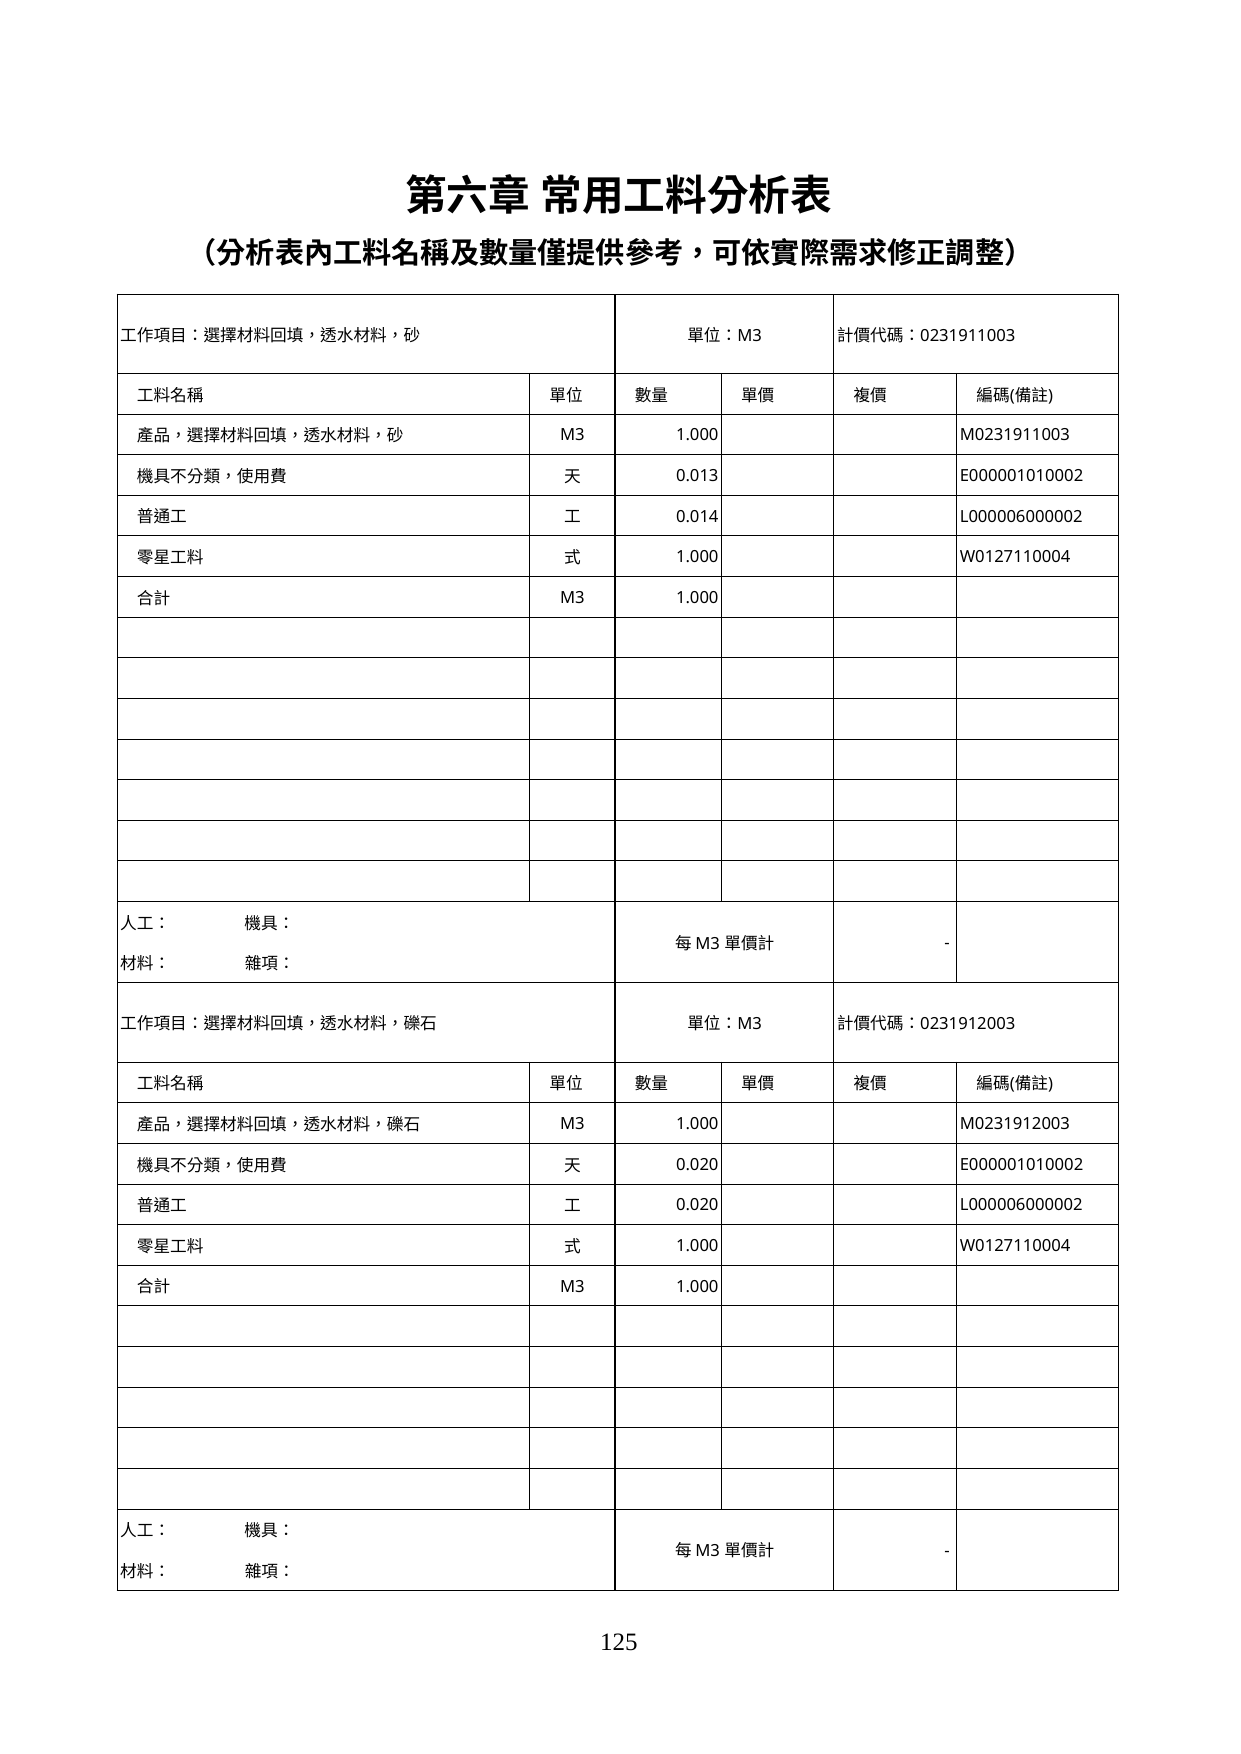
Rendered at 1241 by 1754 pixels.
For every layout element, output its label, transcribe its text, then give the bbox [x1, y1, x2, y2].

table_cell [834, 780, 956, 820]
table_cell [834, 1347, 956, 1387]
table_cell [957, 1266, 1118, 1305]
table_cell [834, 618, 956, 657]
table_cell [722, 658, 833, 698]
table_cell [834, 577, 956, 617]
table_cell [957, 1306, 1118, 1346]
table_cell [834, 496, 956, 535]
table_cell M3 [530, 577, 614, 617]
table_cell [722, 455, 833, 495]
table_cell [616, 618, 721, 657]
table_cell 材料： 雜項： [118, 1549, 614, 1590]
table_cell [722, 1428, 833, 1468]
table_cell 1.000 [616, 415, 721, 454]
table_cell M0231911003 [957, 415, 1118, 454]
table_cell [957, 1428, 1118, 1468]
table_cell 工料名稱 [118, 374, 529, 413]
table_cell [834, 1144, 956, 1183]
table_cell [722, 821, 833, 860]
table_cell [722, 1103, 833, 1143]
table_cell [834, 415, 956, 454]
table_cell [118, 618, 529, 657]
table_cell 數量 [616, 374, 721, 413]
table_cell 普通工 [118, 1185, 529, 1224]
text （分析表內工料名稱及數量僅提供參考，可依實際需求修正調整） [187, 230, 1050, 272]
table_cell 天 [530, 455, 614, 495]
table_cell [118, 1388, 529, 1427]
table_cell 0.014 [616, 496, 721, 535]
table_cell [118, 1306, 529, 1346]
table_cell - [834, 902, 956, 982]
table_cell [957, 1388, 1118, 1427]
table_cell [118, 861, 529, 901]
table_cell [530, 1306, 614, 1346]
table_cell 天 [530, 1144, 614, 1183]
table_cell 合計 [118, 1266, 529, 1305]
table_cell [118, 780, 529, 820]
table_cell [834, 658, 956, 698]
table_cell 編碼(備註) [957, 1063, 1118, 1102]
table_cell 1.000 [616, 1225, 721, 1265]
table_cell [834, 699, 956, 738]
table_cell [834, 1225, 956, 1265]
table_cell [834, 740, 956, 779]
table_cell [834, 1469, 956, 1508]
table_cell [118, 1428, 529, 1468]
table_cell [957, 861, 1118, 901]
table_cell 0.013 [616, 455, 721, 495]
table_cell [722, 1388, 833, 1427]
table_cell [616, 1347, 721, 1387]
table_cell [616, 699, 721, 738]
table_cell [957, 780, 1118, 820]
table_cell [530, 1388, 614, 1427]
table_cell [722, 1144, 833, 1183]
table_cell [118, 740, 529, 779]
table_cell [834, 536, 956, 576]
table_cell [722, 1225, 833, 1265]
table_cell [957, 902, 1118, 982]
table_cell [530, 780, 614, 820]
table_cell 1.000 [616, 1266, 721, 1305]
table_cell M3 [530, 1266, 614, 1305]
table_cell [530, 821, 614, 860]
table_cell 單價 [722, 1063, 833, 1102]
table_cell [616, 658, 721, 698]
table_cell 人工： 機具： [118, 902, 614, 942]
table_cell [957, 618, 1118, 657]
table_cell [616, 861, 721, 901]
table_cell 每 M3 單價計 [616, 1510, 833, 1590]
table_cell [957, 1469, 1118, 1508]
table_cell 工 [530, 1185, 614, 1224]
table_cell [834, 861, 956, 901]
table_cell [616, 1428, 721, 1468]
table_cell L000006000002 [957, 496, 1118, 535]
table_cell [616, 1388, 721, 1427]
table_cell 工 [530, 496, 614, 535]
table_cell 工作項目：選擇材料回填，透水材料，礫石 [118, 983, 614, 1062]
table_cell E000001010002 [957, 1144, 1118, 1183]
table_cell [530, 618, 614, 657]
table_cell - [834, 1510, 956, 1590]
table_cell [616, 740, 721, 779]
table_cell [834, 1185, 956, 1224]
table_cell 零星工料 [118, 536, 529, 576]
table_cell [722, 861, 833, 901]
table_cell [957, 699, 1118, 738]
table_cell E000001010002 [957, 455, 1118, 495]
table_cell [118, 1469, 529, 1508]
table_cell [957, 577, 1118, 617]
table_cell 複價 [834, 1063, 956, 1102]
table_cell [722, 780, 833, 820]
table_cell [834, 1266, 956, 1305]
table_header 計價代碼：0231911003 [834, 295, 1118, 373]
table_cell [722, 415, 833, 454]
table_cell 1.000 [616, 536, 721, 576]
table_cell [118, 821, 529, 860]
table_cell [957, 658, 1118, 698]
table_cell W0127110004 [957, 1225, 1118, 1265]
table_cell 單價 [722, 374, 833, 413]
table_cell 0.020 [616, 1144, 721, 1183]
table_cell 計價代碼：0231912003 [834, 983, 1118, 1062]
table_cell 合計 [118, 577, 529, 617]
table_cell 數量 [616, 1063, 721, 1102]
table_cell 1.000 [616, 577, 721, 617]
table_cell [118, 1347, 529, 1387]
table_cell [616, 780, 721, 820]
table_cell [530, 740, 614, 779]
table_cell 每 M3 單價計 [616, 902, 833, 982]
table_cell M0231912003 [957, 1103, 1118, 1143]
table_cell M3 [530, 415, 614, 454]
table_cell 零星工料 [118, 1225, 529, 1265]
table_cell 產品，選擇材料回填，透水材料，礫石 [118, 1103, 529, 1143]
table_header 工作項目：選擇材料回填，透水材料，砂 [118, 295, 614, 373]
table_cell [957, 1510, 1118, 1590]
table_cell 單位 [530, 374, 614, 413]
table_cell [722, 699, 833, 738]
table_cell [834, 1428, 956, 1468]
table_cell [530, 658, 614, 698]
table_cell [722, 1469, 833, 1508]
table_cell [118, 699, 529, 738]
table_cell [722, 1347, 833, 1387]
table_cell [957, 821, 1118, 860]
table_cell [616, 821, 721, 860]
table_cell [834, 455, 956, 495]
table_cell 工料名稱 [118, 1063, 529, 1102]
table_cell [722, 740, 833, 779]
table_cell 式 [530, 1225, 614, 1265]
table_cell [530, 1347, 614, 1387]
table_cell [530, 1469, 614, 1508]
table_cell 1.000 [616, 1103, 721, 1143]
table_cell 機具不分類，使用費 [118, 455, 529, 495]
table_cell [722, 1185, 833, 1224]
table_cell 單位 [530, 1063, 614, 1102]
table_cell L000006000002 [957, 1185, 1118, 1224]
table_cell [722, 577, 833, 617]
table_cell 單位：M3 [616, 983, 833, 1062]
table_header 單位：M3 [616, 295, 833, 373]
table_cell [722, 496, 833, 535]
table_cell 機具不分類，使用費 [118, 1144, 529, 1183]
table_cell 產品，選擇材料回填，透水材料，砂 [118, 415, 529, 454]
table_cell [834, 1388, 956, 1427]
table_cell [616, 1469, 721, 1508]
table_cell [722, 618, 833, 657]
table_cell 式 [530, 536, 614, 576]
table_cell W0127110004 [957, 536, 1118, 576]
table_cell [722, 1266, 833, 1305]
subtitle 第六章 常用工料分析表 [187, 155, 1050, 230]
table_cell [957, 1347, 1118, 1387]
table_cell [957, 740, 1118, 779]
table_cell 普通工 [118, 496, 529, 535]
table_cell 材料： 雜項： [118, 942, 614, 982]
table_cell [834, 821, 956, 860]
table_cell [530, 1428, 614, 1468]
table_cell [118, 658, 529, 698]
table_cell [616, 1306, 721, 1346]
table_cell [530, 699, 614, 738]
table_cell [722, 1306, 833, 1346]
table_cell [834, 1103, 956, 1143]
table_cell 複價 [834, 374, 956, 413]
table_cell [722, 536, 833, 576]
table_cell 編碼(備註) [957, 374, 1118, 413]
table_cell [530, 861, 614, 901]
table_cell 人工： 機具： [118, 1510, 614, 1549]
table_cell 0.020 [616, 1185, 721, 1224]
table_cell [834, 1306, 956, 1346]
table_cell M3 [530, 1103, 614, 1143]
